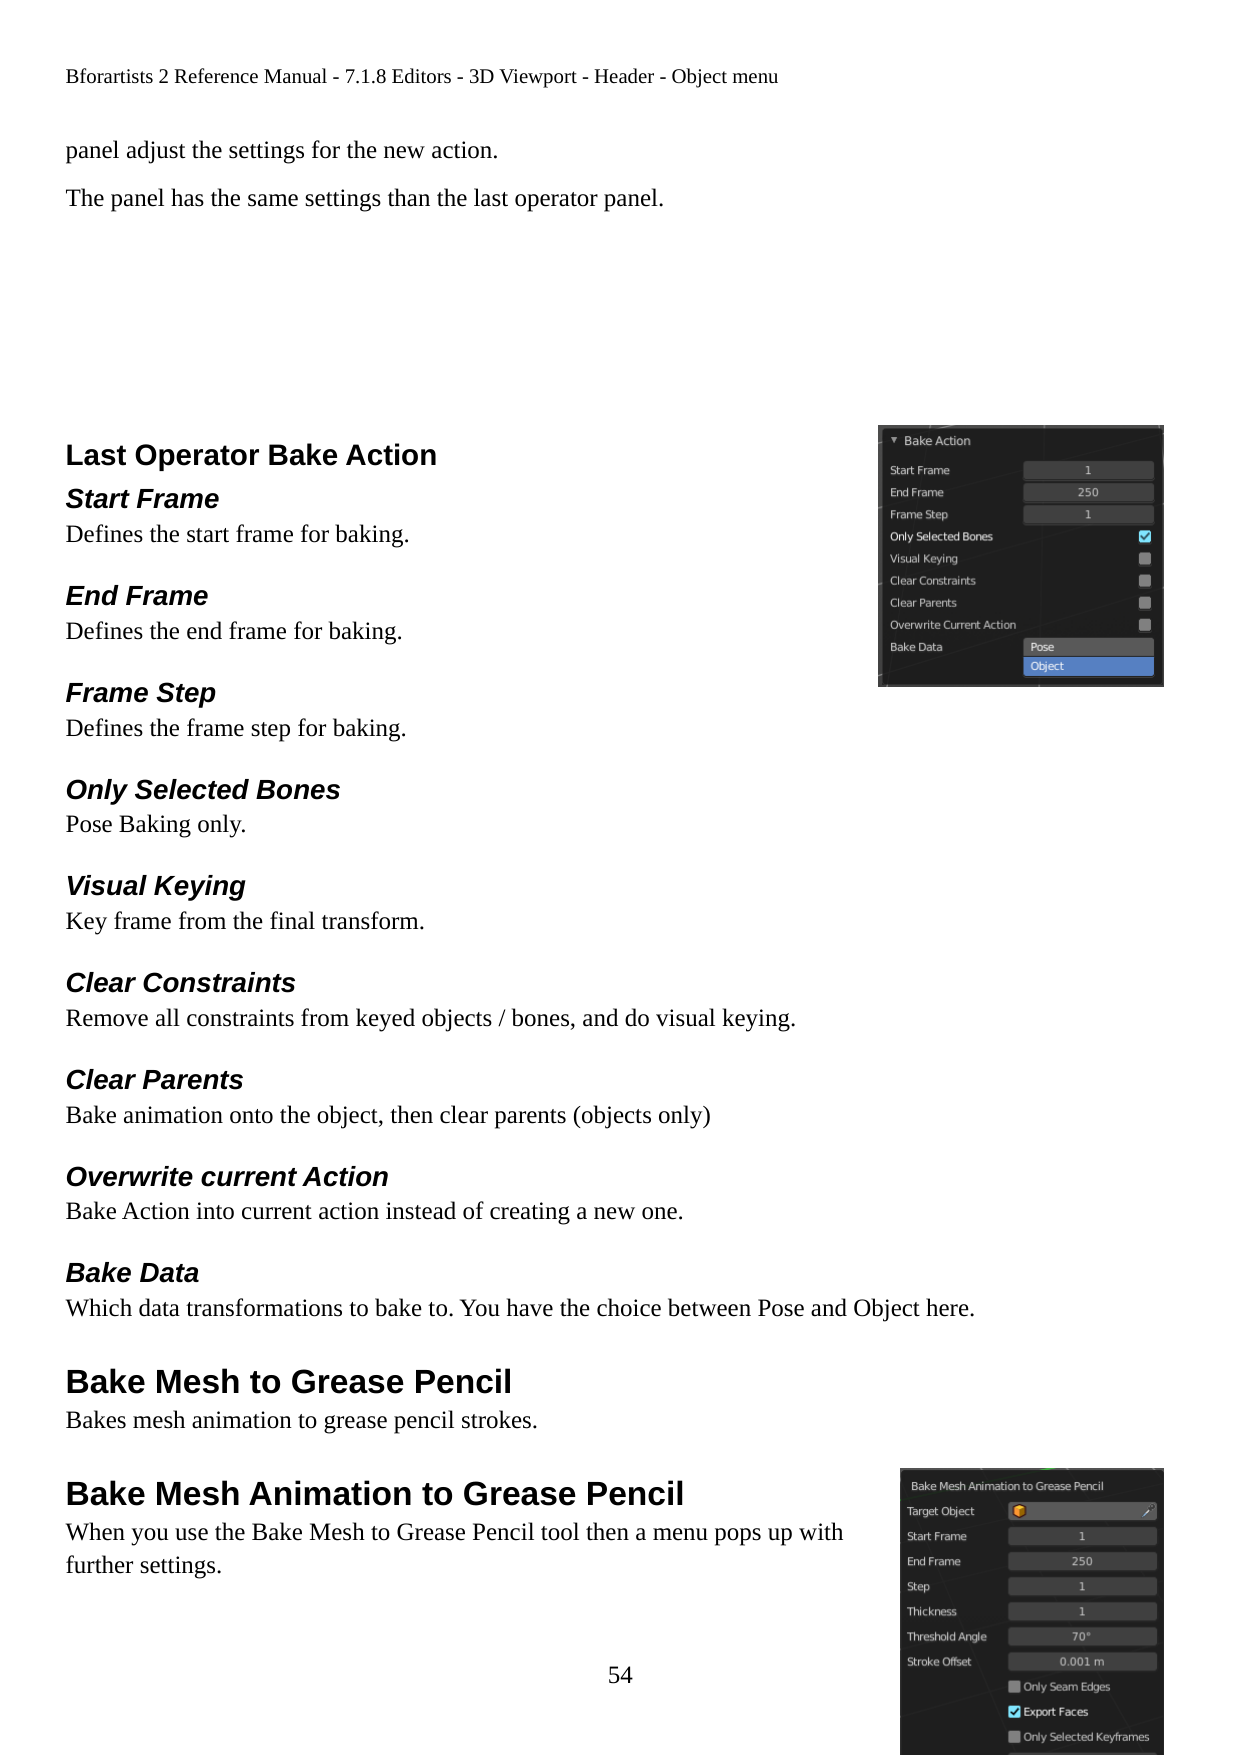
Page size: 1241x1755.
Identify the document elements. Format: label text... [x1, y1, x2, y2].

text Defines the frame step for baking. [59, 707, 1181, 741]
text Bake animation onto the object, then clear parents (objects only) [59, 1094, 1181, 1128]
subtitle Bake Mesh to Grease Pencil [59, 1357, 1181, 1400]
subtitle Clear Parents [59, 1058, 1181, 1094]
text The panel has the same settings than the last operator panel. [59, 178, 1181, 212]
subtitle [1164, 574, 1181, 611]
subtitle Frame Step [59, 671, 1181, 707]
text Bake Action into current action instead of creating a new one. [59, 1191, 1181, 1225]
subtitle End Frame [59, 574, 878, 611]
subtitle Bake Data [59, 1252, 1181, 1288]
text Pose Baking only. [59, 804, 1181, 838]
picture [878, 425, 1164, 687]
text When you use the Bake Mesh to Grease Pencil tool then a menu pops up with further settings. [59, 1511, 900, 1585]
text Bakes mesh animation to grease pencil strokes. [59, 1400, 1181, 1434]
subtitle Visual Keying [59, 864, 1181, 901]
subtitle Last Operator Bake Action [59, 432, 878, 471]
subtitle [1164, 477, 1181, 514]
subtitle Bake Mesh Animation to Grease Pencil [59, 1468, 900, 1511]
subtitle Start Frame [59, 477, 878, 514]
text Key frame from the final transform. [59, 901, 1181, 935]
subtitle [1164, 432, 1181, 471]
subtitle Clear Constraints [59, 961, 1181, 998]
text Defines the end frame for baking. [59, 611, 878, 644]
subtitle [1164, 1468, 1181, 1511]
text panel adjust the settings for the new action. [59, 130, 1181, 164]
text Remove all constraints from keyed objects / bones, and do visual keying. [59, 998, 1181, 1032]
text Which data transformations to bake to. You have the choice between Pose and Object here. [59, 1288, 1181, 1322]
picture [900, 1468, 1164, 1755]
subtitle Overwrite current Action [59, 1155, 1181, 1191]
subtitle Only Selected Bones [59, 768, 1181, 804]
text Defines the start frame for baking. [59, 514, 878, 548]
